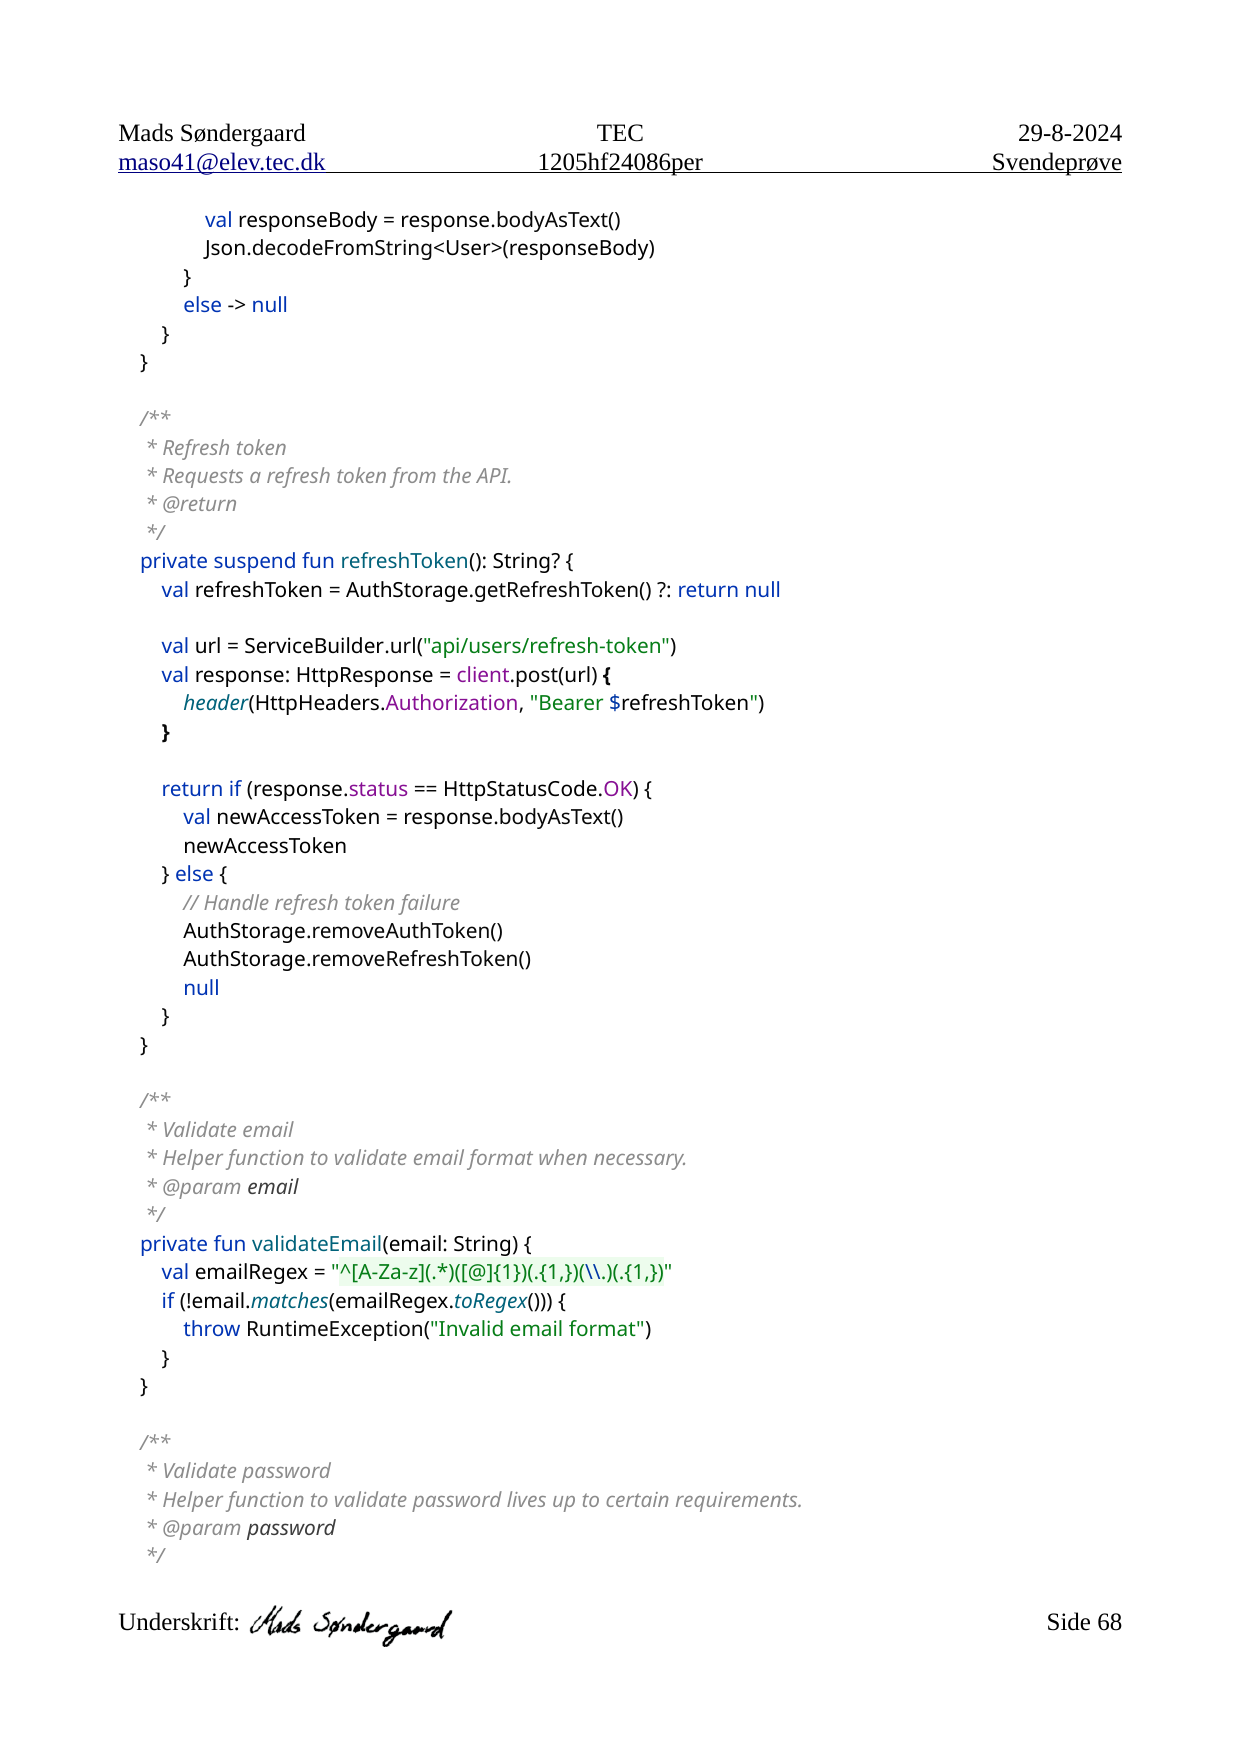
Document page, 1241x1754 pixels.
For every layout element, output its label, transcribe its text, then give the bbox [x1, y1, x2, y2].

text val responseBody = response.bodyAsText() Json.decodeFromString<User>(responseBody) } else -> null } } /** * Refresh token * Requests a refresh token from the API. * @return */ private suspend fun refreshToken(): String? { val refreshToken = AuthStorage.getRefreshToken() ?: return null val url = ServiceBuilder.url("api/users/refresh-token") val response: HttpResponse = client.post(url) { header(HttpHeaders.Authorization, "Bearer $refreshToken") } return if (response.status == HttpStatusCode.OK) { val newAccessToken = response.bodyAsText() newAccessToken } else { // Handle refresh token failure AuthStorage.removeAuthToken() AuthStorage.removeRefreshToken() null } } /** * Validate email * Helper function to validate email format when necessary. * @param email */ private fun validateEmail(email: String) { val emailRegex = "^[A-Za-z](.*)([@]{1})(.{1,})(\\.)(.{1,})" if (!email.matches(emailRegex.toRegex())) { throw RuntimeException("Invalid email format") } } /** * Validate password * Helper function to validate password lives up to certain requirements. * @param password */ [118, 205, 1122, 1570]
picture [244, 1600, 458, 1647]
